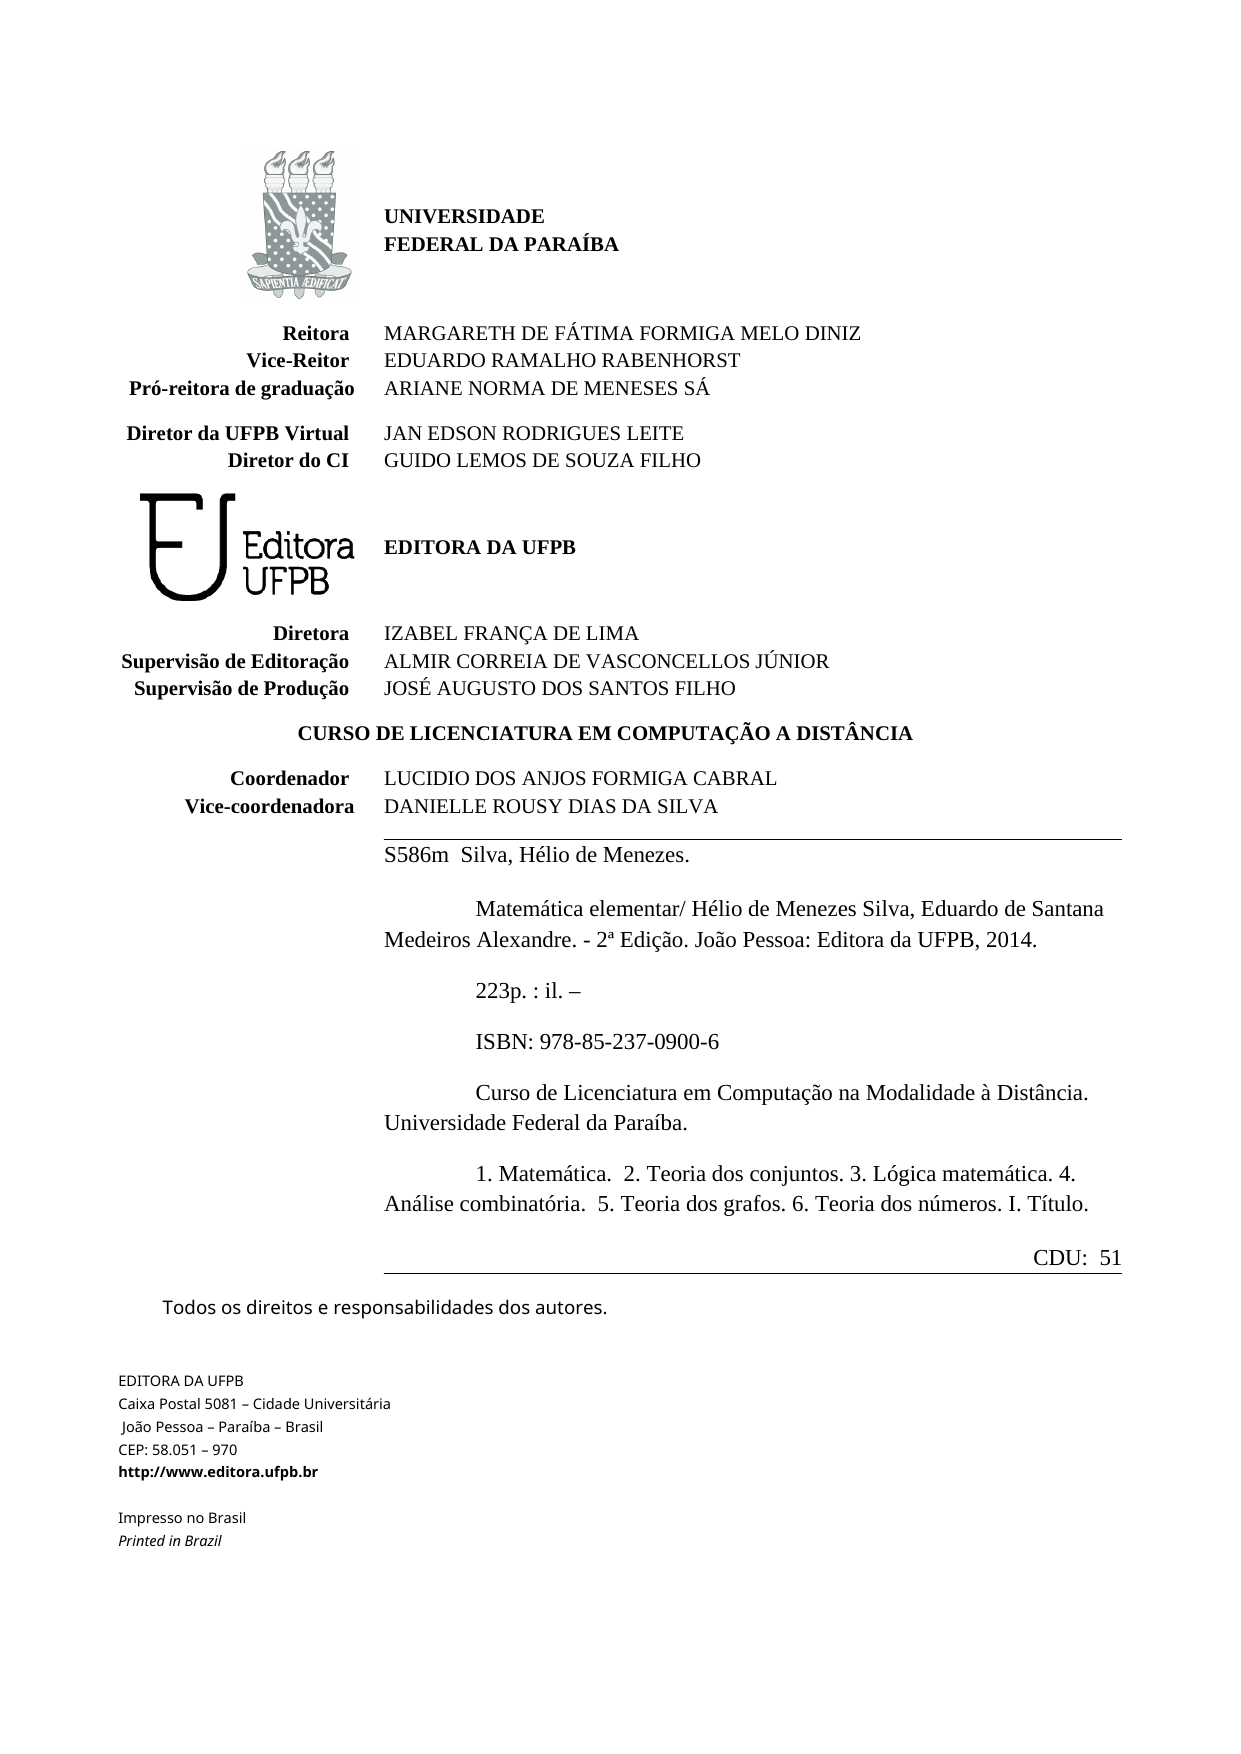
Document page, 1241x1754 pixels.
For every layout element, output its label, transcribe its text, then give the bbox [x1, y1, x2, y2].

table_cell EDITORA DA UFPB [384, 493, 1122, 621]
text EDITORA DA UFPB [118, 1371, 1122, 1391]
table_cell Diretora Supervisão de Editoração Supervisão de Produção [118, 621, 384, 721]
table_header UNIVERSIDADE FEDERAL DA PARAÍBA [384, 149, 1122, 321]
table_cell JAN EDSON RODRIGUES LEITE GUIDO LEMOS DE SOUZA FILHO [384, 421, 1122, 493]
table_cell Diretor da UFPB Virtual Diretor do CI [118, 421, 384, 493]
table_cell [118, 493, 384, 621]
text http://www.editora.ufpb.br [118, 1462, 1122, 1482]
text CEP: 58.051 – 970 [118, 1439, 1122, 1459]
text Printed in Brazil [118, 1531, 1122, 1550]
table_cell IZABEL FRANÇA DE LIMA ALMIR CORREIA DE VASCONCELLOS JÚNIOR JOSÉ AUGUSTO DOS SANTOS FILHO [384, 621, 1122, 721]
picture [140, 493, 355, 601]
picture [243, 148, 355, 300]
text Caixa Postal 5081 – Cidade Universitária [118, 1394, 1122, 1413]
table_header [118, 149, 384, 321]
text João Pessoa – Paraíba – Brasil [118, 1416, 1122, 1436]
text Impresso no Brasil [118, 1508, 1122, 1528]
table_cell Coordenador Vice-coordenadora [118, 766, 384, 838]
table_cell [118, 839, 384, 1294]
table_cell LUCIDIO DOS ANJOS FORMIGA CABRAL DANIELLE ROUSY DIAS DA SILVA [384, 766, 1122, 838]
text Todos os direitos e responsabilidades dos autores. [162, 1294, 1122, 1320]
table_cell Reitora Vice-Reitor Pró-reitora de graduação [118, 321, 384, 421]
table_cell [384, 1274, 1122, 1294]
table_cell MARGARETH DE FÁTIMA FORMIGA MELO DINIZ EDUARDO RAMALHO RABENHORST ARIANE NORMA DE MENESES SÁ [384, 321, 1122, 421]
table_cell CURSO DE LICENCIATURA EM COMPUTAÇÃO A DISTÂNCIA [118, 721, 1122, 766]
table_cell S586m Silva, Hélio de Menezes. Matemática elementar/ Hélio de Menezes Silva, Eduardo de Santana Medeiros Alexandre. - 2ª Edição. João Pessoa: Editora da UFPB, 2014. 223p. : il. – ISBN: 978-85-237-0900-6 Curso de Licenciatura em Computação na Modalidade à Distância. Universidade Federal da Paraíba. 1. Matemática. 2. Teoria dos conjuntos. 3. Lógica matemática. 4. Análise combinatória. 5. Teoria dos grafos. 6. Teoria dos números. I. Título. CDU: 51 [384, 840, 1122, 1273]
